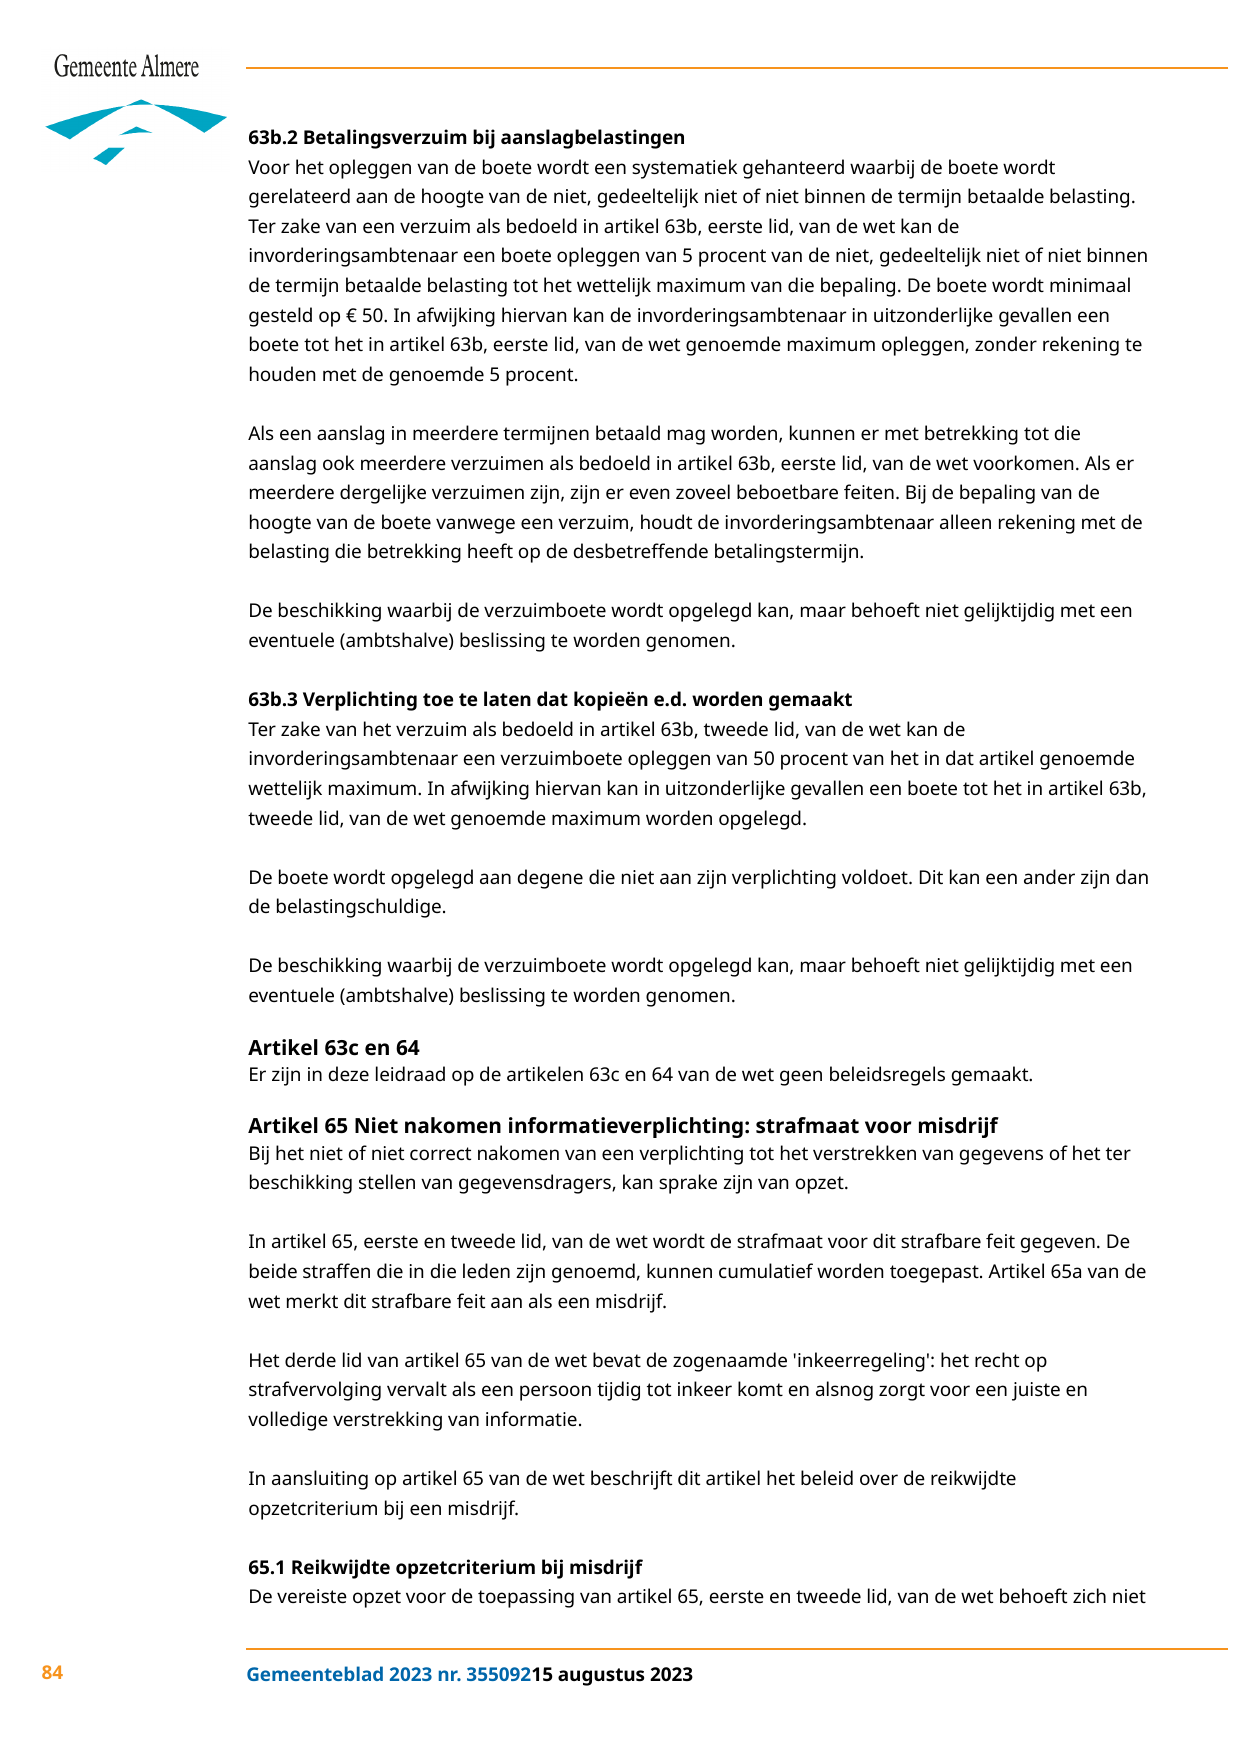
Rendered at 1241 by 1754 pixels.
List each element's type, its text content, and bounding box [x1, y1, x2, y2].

text De beschikking waarbij de verzuimboete wordt opgelegd kan, maar behoeft niet gelijktijdig met een eventuele (ambtshalve) beslissing te worden genomen. [248, 953, 1152, 1008]
text 65.1 Reikwijdte opzetcriterium bij misdrijf [248, 1554, 1152, 1580]
text In artikel 65, eerste en tweede lid, van de wet wordt de strafmaat voor dit strafbare feit gegeven. De beide straffen die in die leden zijn genoemd, kunnen cumulatief worden toegepast. Artikel 65a van de wet merkt dit strafbare feit aan als een misdrijf. [248, 1229, 1152, 1314]
text In aansluiting op artikel 65 van de wet beschrijft dit artikel het beleid over de reikwijdte opzetcriterium bij een misdrijf. [248, 1465, 1152, 1521]
text 63b.2 Betalingsverzuim bij aanslagbelastingen [248, 124, 1152, 150]
text De beschikking waarbij de verzuimboete wordt opgelegd kan, maar behoeft niet gelijktijdig met een eventuele (ambtshalve) beslissing te worden genomen. [248, 598, 1152, 653]
text Er zijn in deze leidraad op de artikelen 63c en 64 van de wet geen beleidsregels gemaakt. [248, 1061, 1152, 1087]
text 63b.3 Verplichting toe te laten dat kopieën e.d. worden gemaakt [248, 686, 1152, 712]
text Ter zake van een verzuim als bedoeld in artikel 63b, eerste lid, van de wet kan de invorderingsambtenaar een boete opleggen van 5 procent van de niet, gedeeltelijk niet of niet binnen de termijn betaalde belasting tot het wettelijk maximum van die bepaling. De boete wordt minimaal gesteld op € 50. In afwijking hiervan kan de invorderingsambtenaar in uitzonderlijke gevallen een boete tot het in artikel 63b, eerste lid, van de wet genoemde maximum opleggen, zonder rekening te houden met de genoemde 5 procent. [248, 213, 1152, 387]
text Als een aanslag in meerdere termijnen betaald mag worden, kunnen er met betrekking tot die aanslag ook meerdere verzuimen als bedoeld in artikel 63b, eerste lid, van de wet voorkomen. Als er meerdere dergelijke verzuimen zijn, zijn er even zoveel beboetbare feiten. Bij de bepaling van de hoogte van de boete vanwege een verzuim, houdt de invorderingsambtenaar alleen rekening met de belasting die betrekking heeft op de desbetreffende betalingstermijn. [248, 420, 1152, 564]
text Bij het niet of niet correct nakomen van een verplichting tot het verstrekken van gegevens of het ter beschikking stellen van gegevensdragers, kan sprake zijn van opzet. [248, 1140, 1152, 1195]
text De vereiste opzet voor de toepassing van artikel 65, eerste en tweede lid, van de wet behoeft zich niet [248, 1584, 1152, 1609]
text Ter zake van het verzuim als bedoeld in artikel 63b, tweede lid, van de wet kan de invorderingsambtenaar een verzuimboete opleggen van 50 procent van het in dat artikel genoemde wettelijk maximum. In afwijking hiervan kan in uitzonderlijke gevallen een boete tot het in artikel 63b, tweede lid, van de wet genoemde maximum worden opgelegd. [248, 716, 1152, 831]
picture [41, 47, 231, 172]
text Artikel 63c en 64 [248, 1033, 1152, 1061]
text Het derde lid van artikel 65 van de wet bevat de zogenaamde 'inkeerregeling': het recht op strafvervolging vervalt als een persoon tijdig tot inkeer komt en alsnog zorgt voor een juiste en volledige verstrekking van informatie. [248, 1347, 1152, 1432]
text Artikel 65 Niet nakomen informatieverplichting: strafmaat voor misdrijf [248, 1112, 1152, 1140]
text De boete wordt opgelegd aan degene die niet aan zijn verplichting voldoet. Dit kan een ander zijn dan de belastingschuldige. [248, 864, 1152, 919]
text Voor het opleggen van de boete wordt een systematiek gehanteerd waarbij de boete wordt gerelateerd aan de hoogte van de niet, gedeeltelijk niet of niet binnen de termijn betaalde belasting. [248, 154, 1152, 209]
